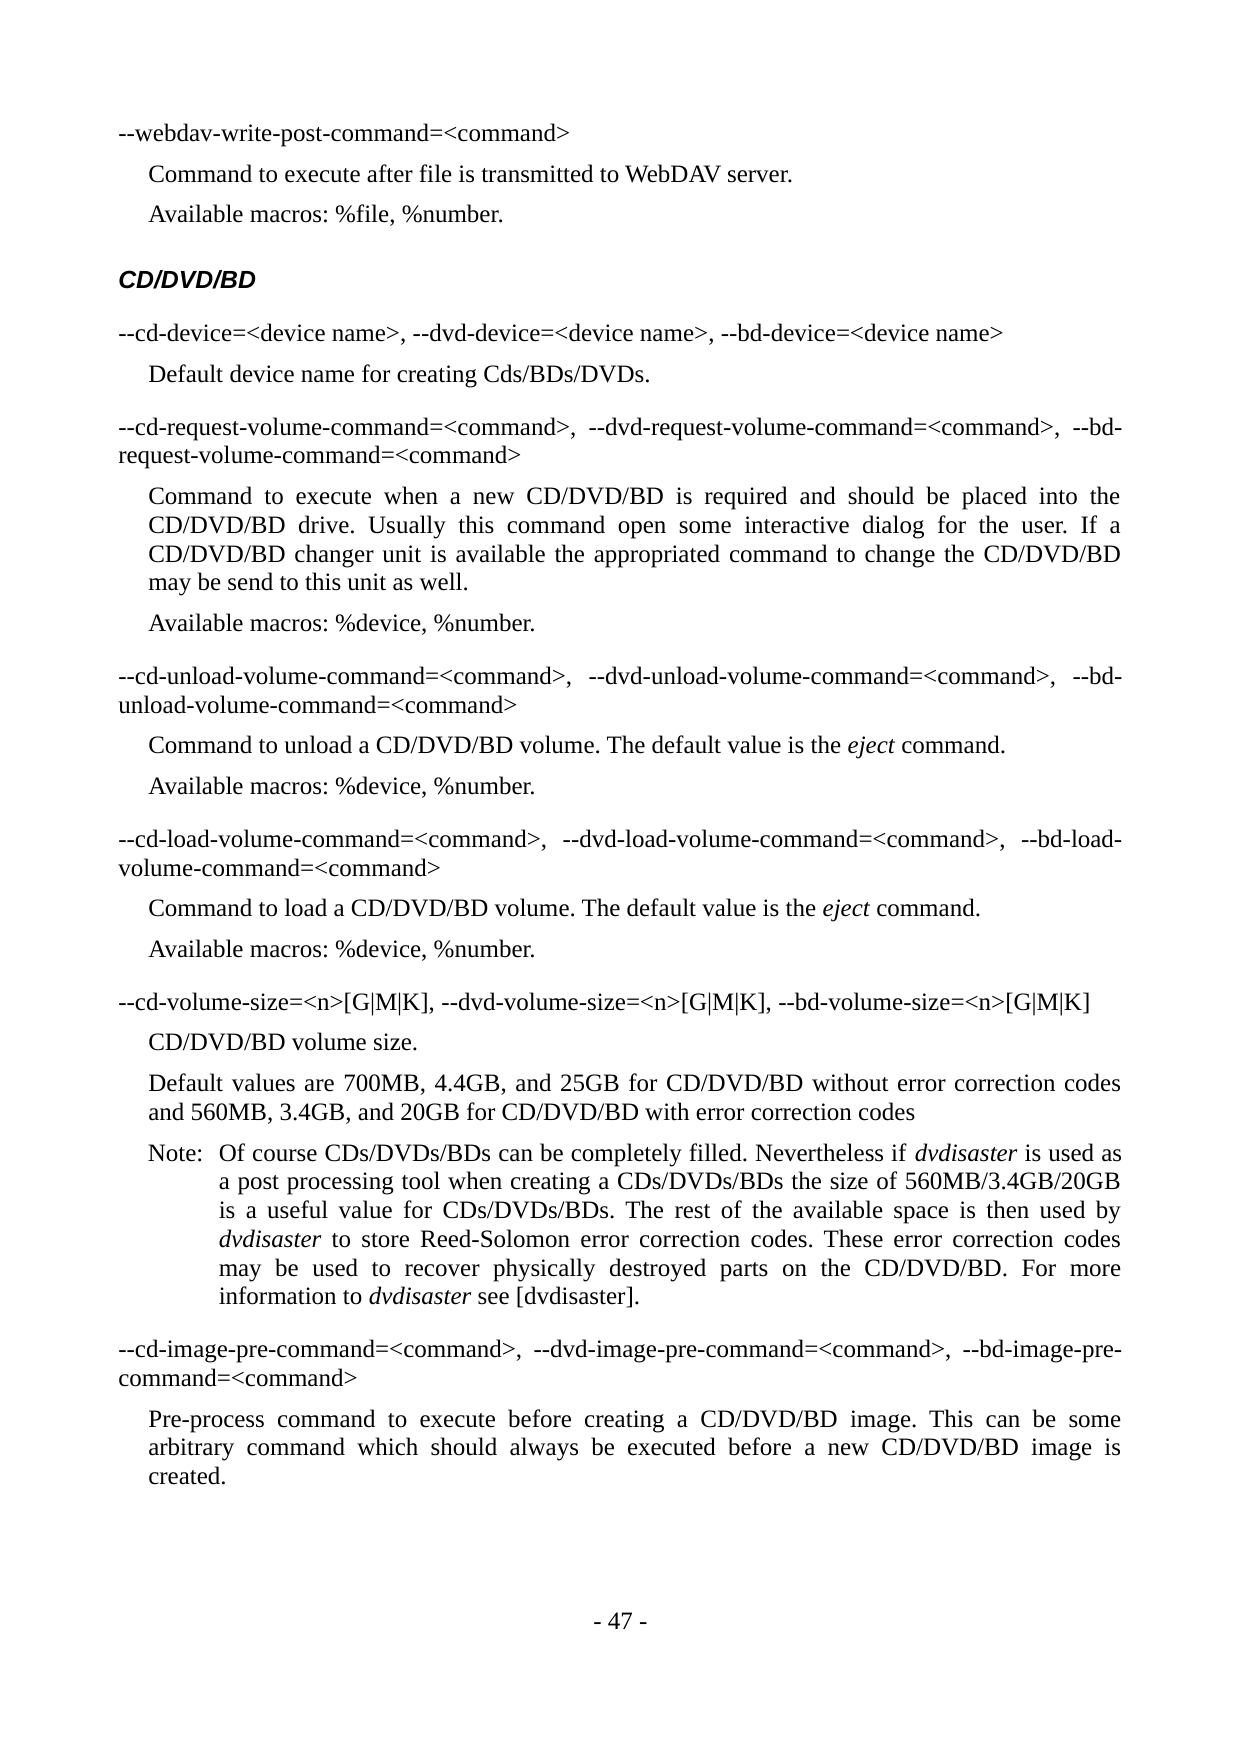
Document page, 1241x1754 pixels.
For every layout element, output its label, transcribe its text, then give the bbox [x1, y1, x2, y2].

text Note: Of course CDs/DVDs/BDs can be completely filled. Nevertheless if dvdisaster is used as a post processing tool when creating a CDs/DVDs/BDs the size of 560MB/3.4GB/20GB is a useful value for CDs/DVDs/BDs. The rest of the available space is then used by dvdisaster to store Reed-Solomon error correction codes. These error correction codes may be used to recover physically destroyed parts on the CD/DVD/BD. For more information to dvdisaster see [dvdisaster]. [148, 1138, 1122, 1310]
text Command to load a CD/DVD/BD volume. The default value is the eject command. [148, 893, 1122, 922]
title --cd-device=<device name>, --dvd-device=<device name>, --bd-device=<device name> [118, 318, 1122, 347]
text Available macros: %device, %number. [148, 608, 1122, 637]
text CD/DVD/BD volume size. [148, 1027, 1122, 1056]
text Command to unload a CD/DVD/BD volume. The default value is the eject command. [148, 730, 1122, 759]
title --cd-request-volume-command=<command>, --dvd-request-volume-command=<command>, --bd-request-volume-command=<command> [118, 412, 1122, 469]
title --cd-image-pre-command=<command>, --dvd-image-pre-command=<command>, --bd-image-pre-command=<command> [118, 1334, 1122, 1392]
text Pre-process command to execute before creating a CD/DVD/BD image. This can be some arbitrary command which should always be executed before a new CD/DVD/BD image is created. [148, 1404, 1122, 1490]
text Available macros: %file, %number. [148, 199, 1122, 228]
text Command to execute after file is transmitted to WebDAV server. [148, 159, 1122, 188]
title --webdav-write-post-command=<command> [118, 118, 1122, 147]
text Available macros: %device, %number. [148, 934, 1122, 963]
title --cd-load-volume-command=<command>, --dvd-load-volume-command=<command>, --bd-load-volume-command=<command> [118, 824, 1122, 881]
title --cd-unload-volume-command=<command>, --dvd-unload-volume-command=<command>, --bd-unload-volume-command=<command> [118, 661, 1122, 718]
subtitle CD/DVD/BD [118, 265, 1122, 294]
text Command to execute when a new CD/DVD/BD is required and should be placed into the CD/DVD/BD drive. Usually this command open some interactive dialog for the user. If a CD/DVD/BD changer unit is available the appropriated command to change the CD/DVD/BD may be send to this unit as well. [148, 481, 1122, 596]
title --cd-volume-size=<n>[G|M|K], --dvd-volume-size=<n>[G|M|K], --bd-volume-size=<n>[G|M|K] [118, 987, 1122, 1016]
text Available macros: %device, %number. [148, 771, 1122, 800]
text Default values are 700MB, 4.4GB, and 25GB for CD/DVD/BD without error correction codes and 560MB, 3.4GB, and 20GB for CD/DVD/BD with error correction codes [148, 1068, 1122, 1126]
text Default device name for creating Cds/BDs/DVDs. [148, 359, 1122, 388]
